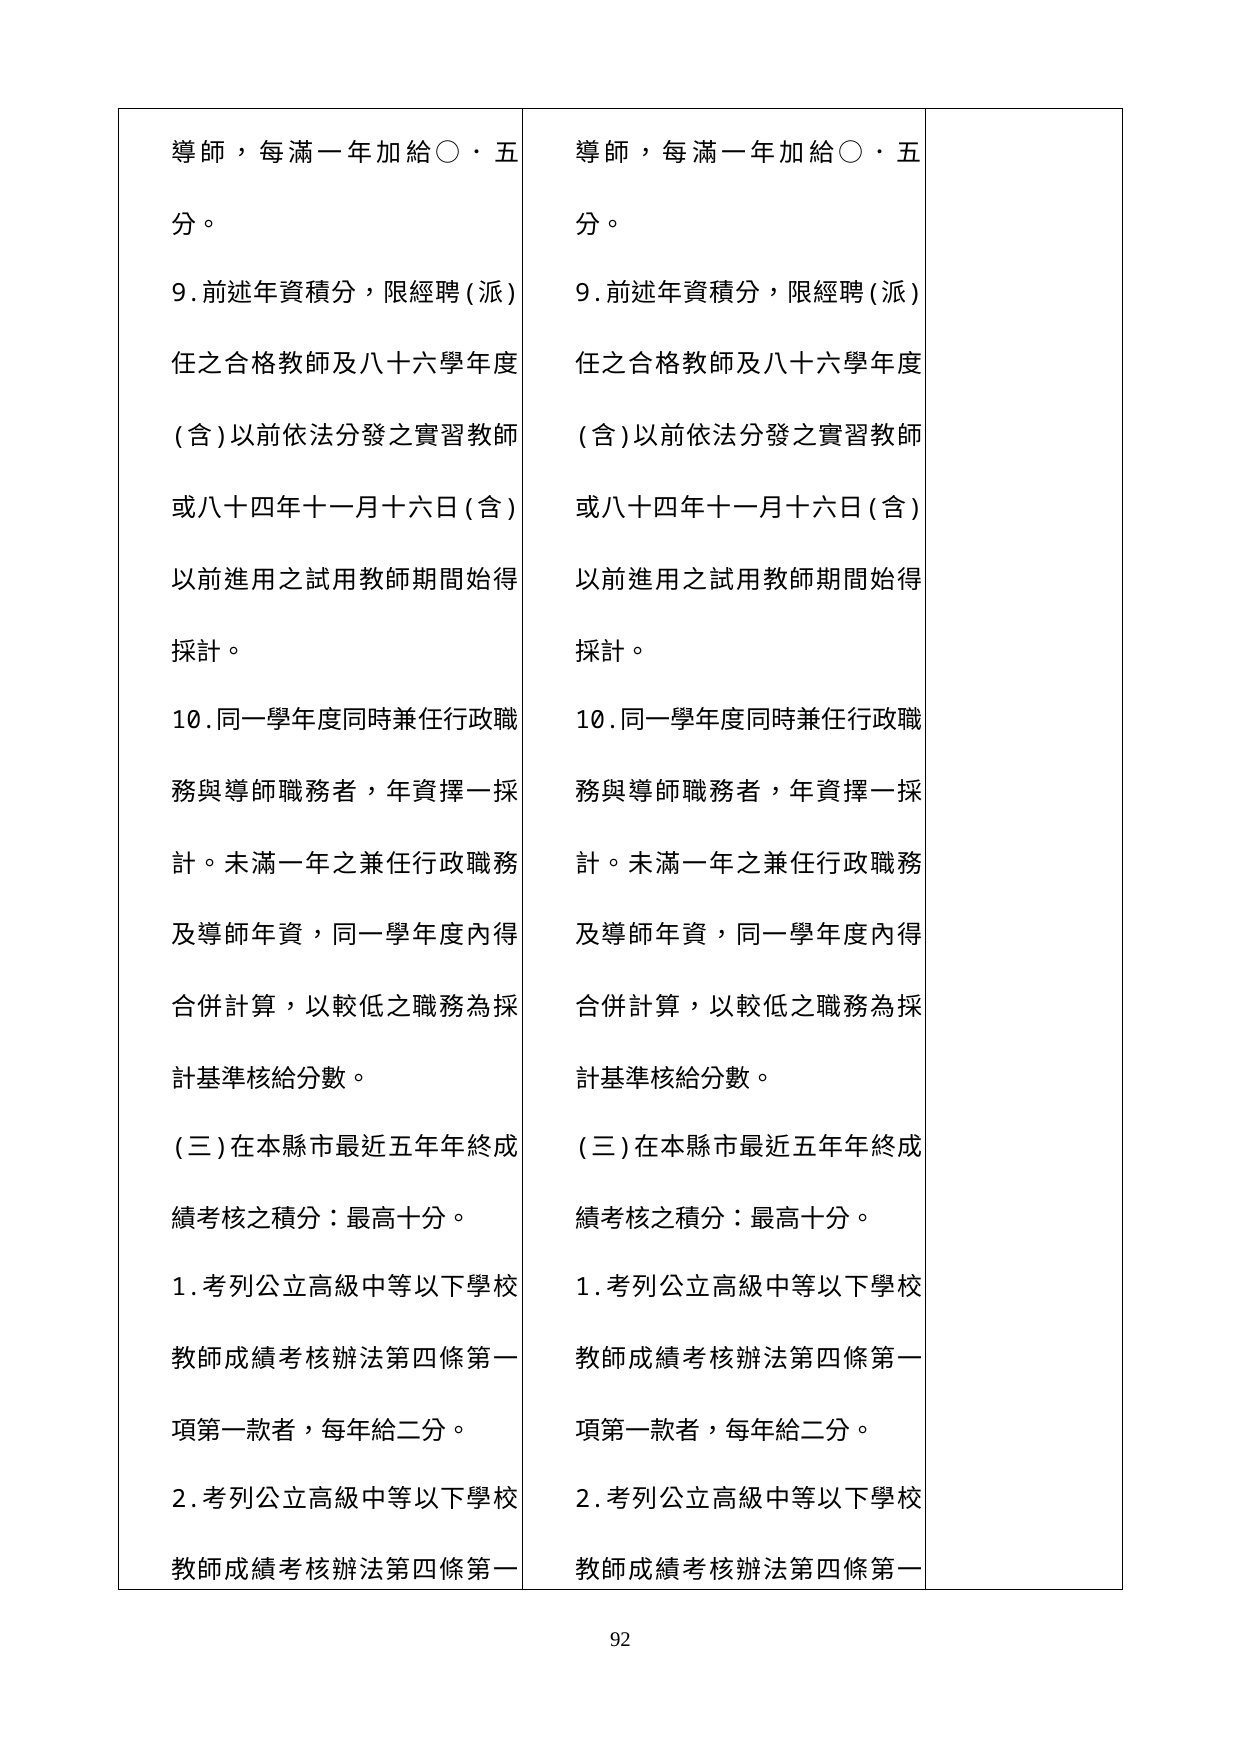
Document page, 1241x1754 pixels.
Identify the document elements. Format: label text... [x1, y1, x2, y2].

table_cell 導師，每滿一年加給○．五分。 9.前述年資積分，限經聘(派)任之合格教師及八十六學年度(含)以前依法分發之實習教師或八十四年十一月十六日(含)以前進用之試用教師期間始得採計。 10.同一學年度同時兼任行政職務與導師職務者，年資擇一採計。未滿一年之兼任行政職務及導師年資，同一學年度內得合併計算，以較低之職務為採計基準核給分數。 (三)在本縣市最近五年年終成績考核之積分：最高十分。 1.考列公立高級中等以下學校教師成績考核辦法第四條第一項第一款者，每年給二分。 2.考列公立高級中等以下學校教師成績考核辦法第四條第一 [119, 109, 522, 1589]
table_cell [926, 109, 1122, 1589]
table_cell 導師，每滿一年加給○．五分。 9.前述年資積分，限經聘(派)任之合格教師及八十六學年度(含)以前依法分發之實習教師或八十四年十一月十六日(含)以前進用之試用教師期間始得採計。 10.同一學年度同時兼任行政職務與導師職務者，年資擇一採計。未滿一年之兼任行政職務及導師年資，同一學年度內得合併計算，以較低之職務為採計基準核給分數。 (三)在本縣市最近五年年終成績考核之積分：最高十分。 1.考列公立高級中等以下學校教師成績考核辦法第四條第一項第一款者，每年給二分。 2.考列公立高級中等以下學校教師成績考核辦法第四條第一 [523, 109, 925, 1589]
